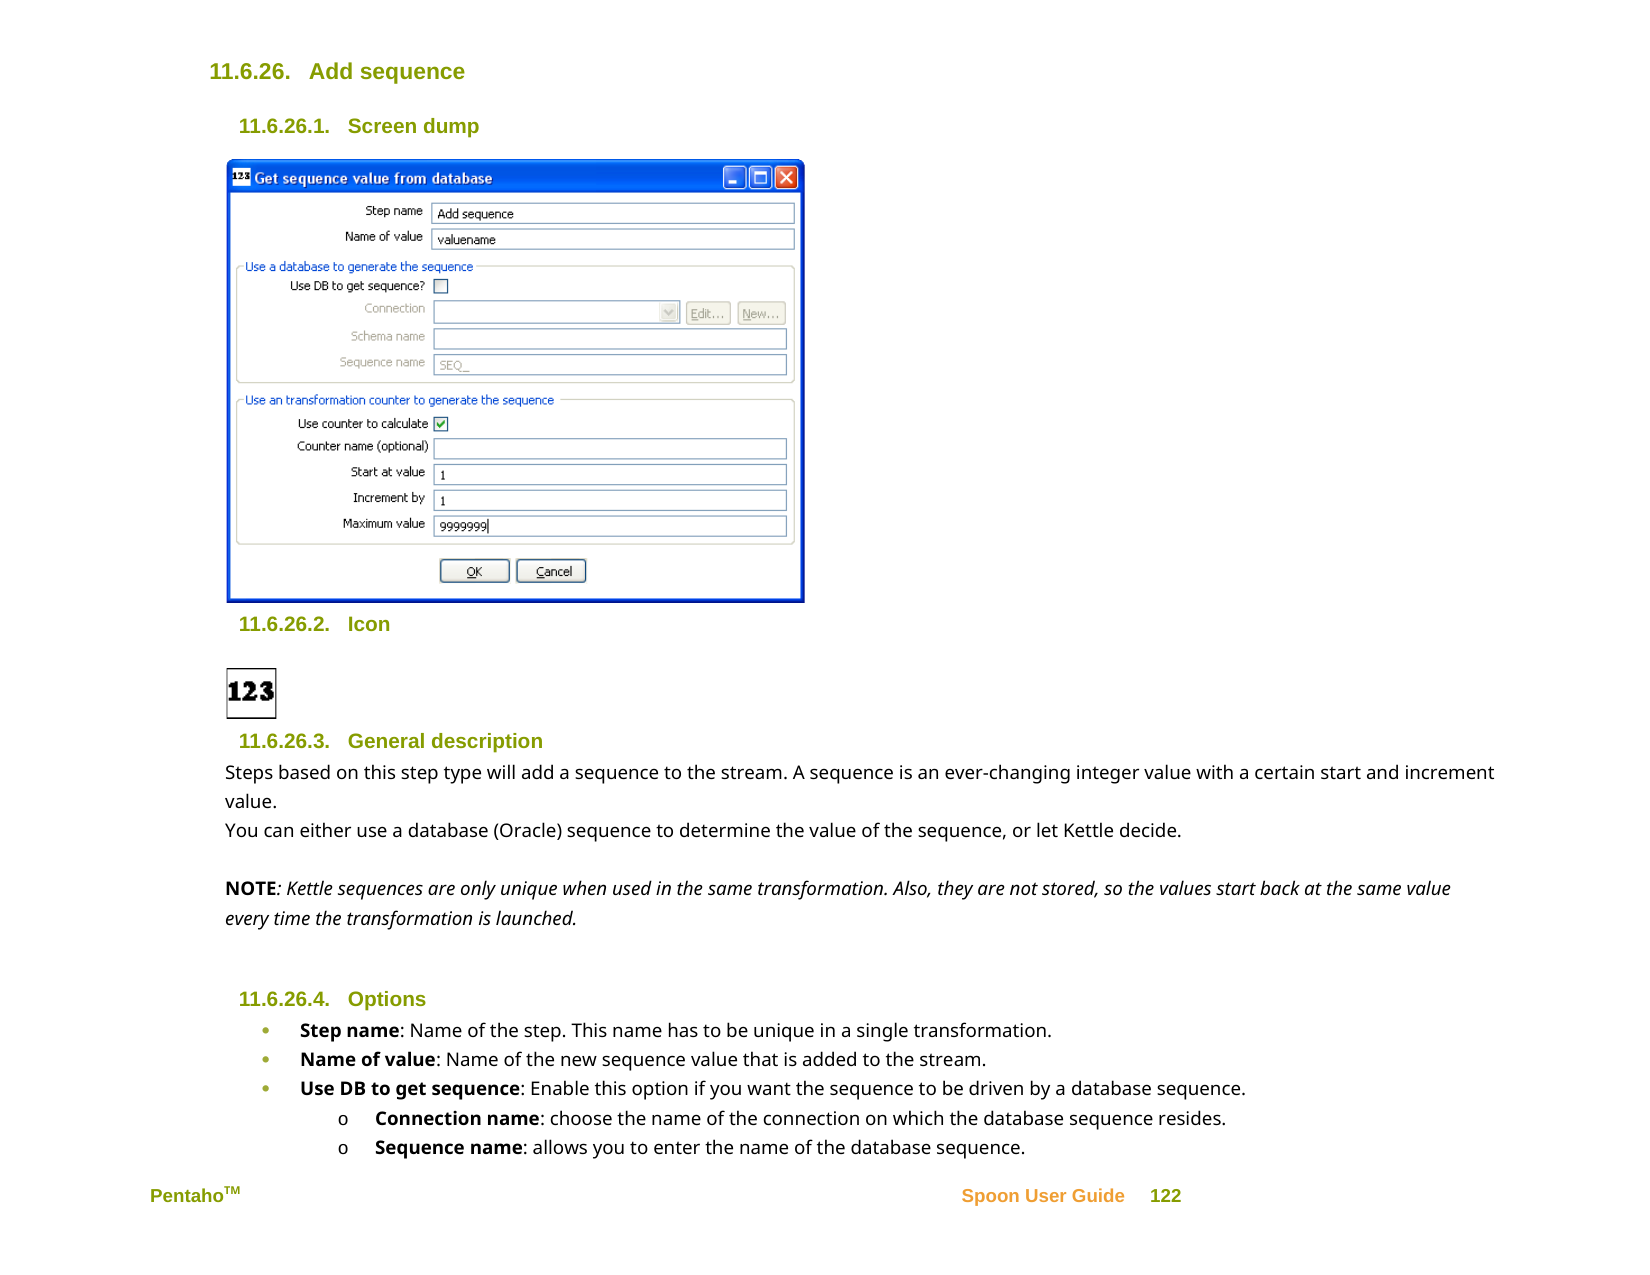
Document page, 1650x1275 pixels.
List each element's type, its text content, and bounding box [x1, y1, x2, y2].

subtitle Options [239, 979, 1500, 1013]
list Sequence name: allows you to enter the name of the database sequence. [337, 1131, 1500, 1160]
picture [226, 159, 805, 603]
list Connection name: choose the name of the connection on which the database sequence resides. [337, 1102, 1500, 1131]
subtitle Add sequence [209, 52, 1500, 87]
text Steps based on this step type will add a sequence to the stream. A sequence is an ever-changing integer value with a certain start and increment value. [225, 756, 1500, 814]
subtitle Icon [225, 603, 1500, 639]
list Step name: Name of the step. This name has to be unique in a single transformation. [262, 1014, 1500, 1043]
text NOTE: Kettle sequences are only unique when used in the same transformation. Also, they are not stored, so the values start back at the same value every time the transformation is launched. [225, 872, 1500, 931]
list Use DB to get sequence: Enable this option if you want the sequence to be driven by a database sequence. [262, 1072, 1500, 1102]
subtitle General description [239, 657, 1500, 755]
picture [226, 668, 277, 719]
list Name of value: Name of the new sequence value that is added to the stream. [262, 1043, 1500, 1072]
subtitle Screen dump [239, 106, 1500, 141]
text You can either use a database (Oracle) sequence to determine the value of the sequence, or let Kettle decide. [225, 814, 1500, 843]
